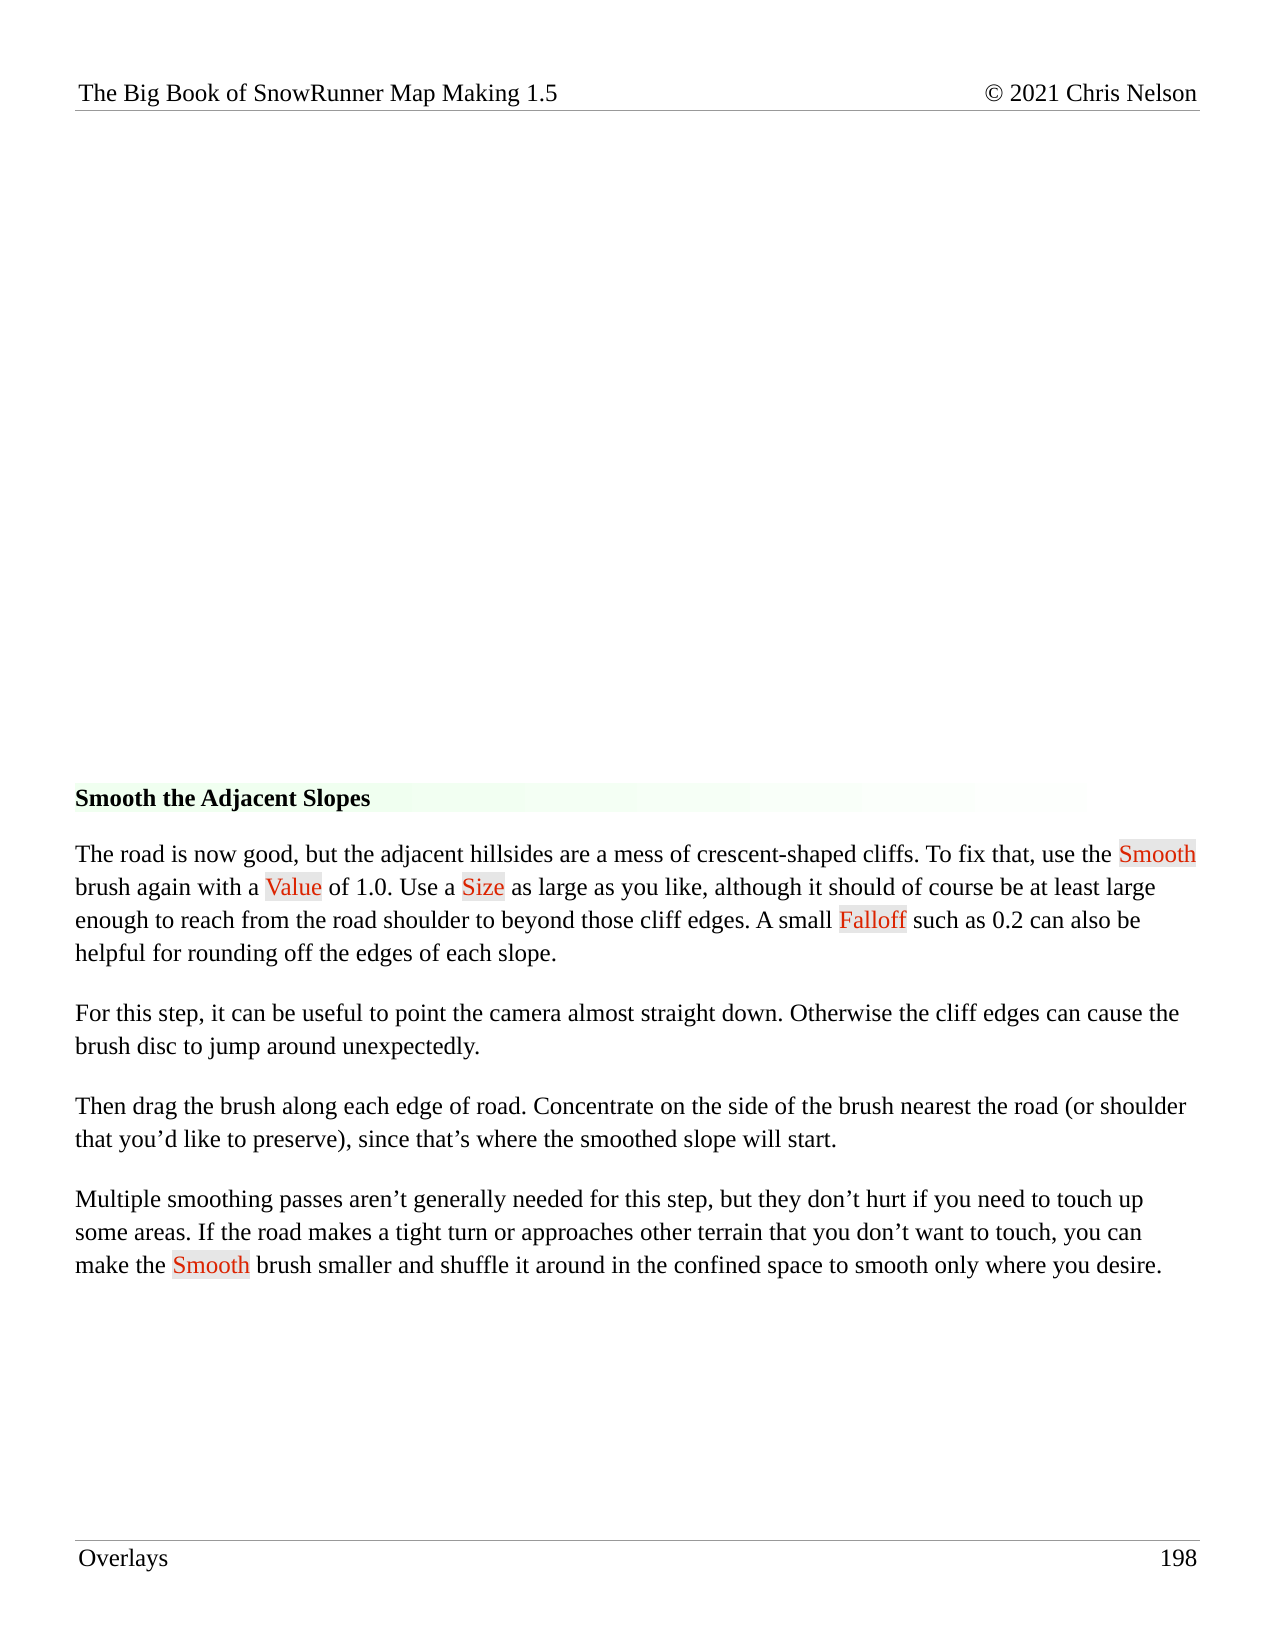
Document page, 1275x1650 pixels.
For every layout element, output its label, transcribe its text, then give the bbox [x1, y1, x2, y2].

subtitle Smooth the Adjacent Slopes [75, 783, 1200, 812]
text For this step, it can be useful to point the camera almost straight down. Otherwise the cliff edges can cause the brush disc to jump around unexpectedly. [75, 998, 1200, 1059]
text The road is now good, but the adjacent hillsides are a mess of crescent-shaped cliffs. To fix that, use the Smooth brush again with a Value of 1.0. Use a Size as large as you like, although it should of course be at least large enough to reach from the road shoulder to beyond those cliff edges. A small Falloff such as 0.2 can also be helpful for rounding off the edges of each slope. [75, 839, 1200, 967]
text Multiple smoothing passes aren’t generally needed for this step, but they don’t hurt if you need to touch up some areas. If the road makes a tight turn or approaches other terrain that you don’t want to touch, you can make the Smooth brush smaller and shuffle it around in the confined space to smooth only where you desire. [75, 1184, 1200, 1279]
text Then drag the brush along each edge of road. Concentrate on the side of the brush nearest the road (or shoulder that you’d like to preserve), since that’s where the smoothed slope will start. [75, 1091, 1200, 1153]
